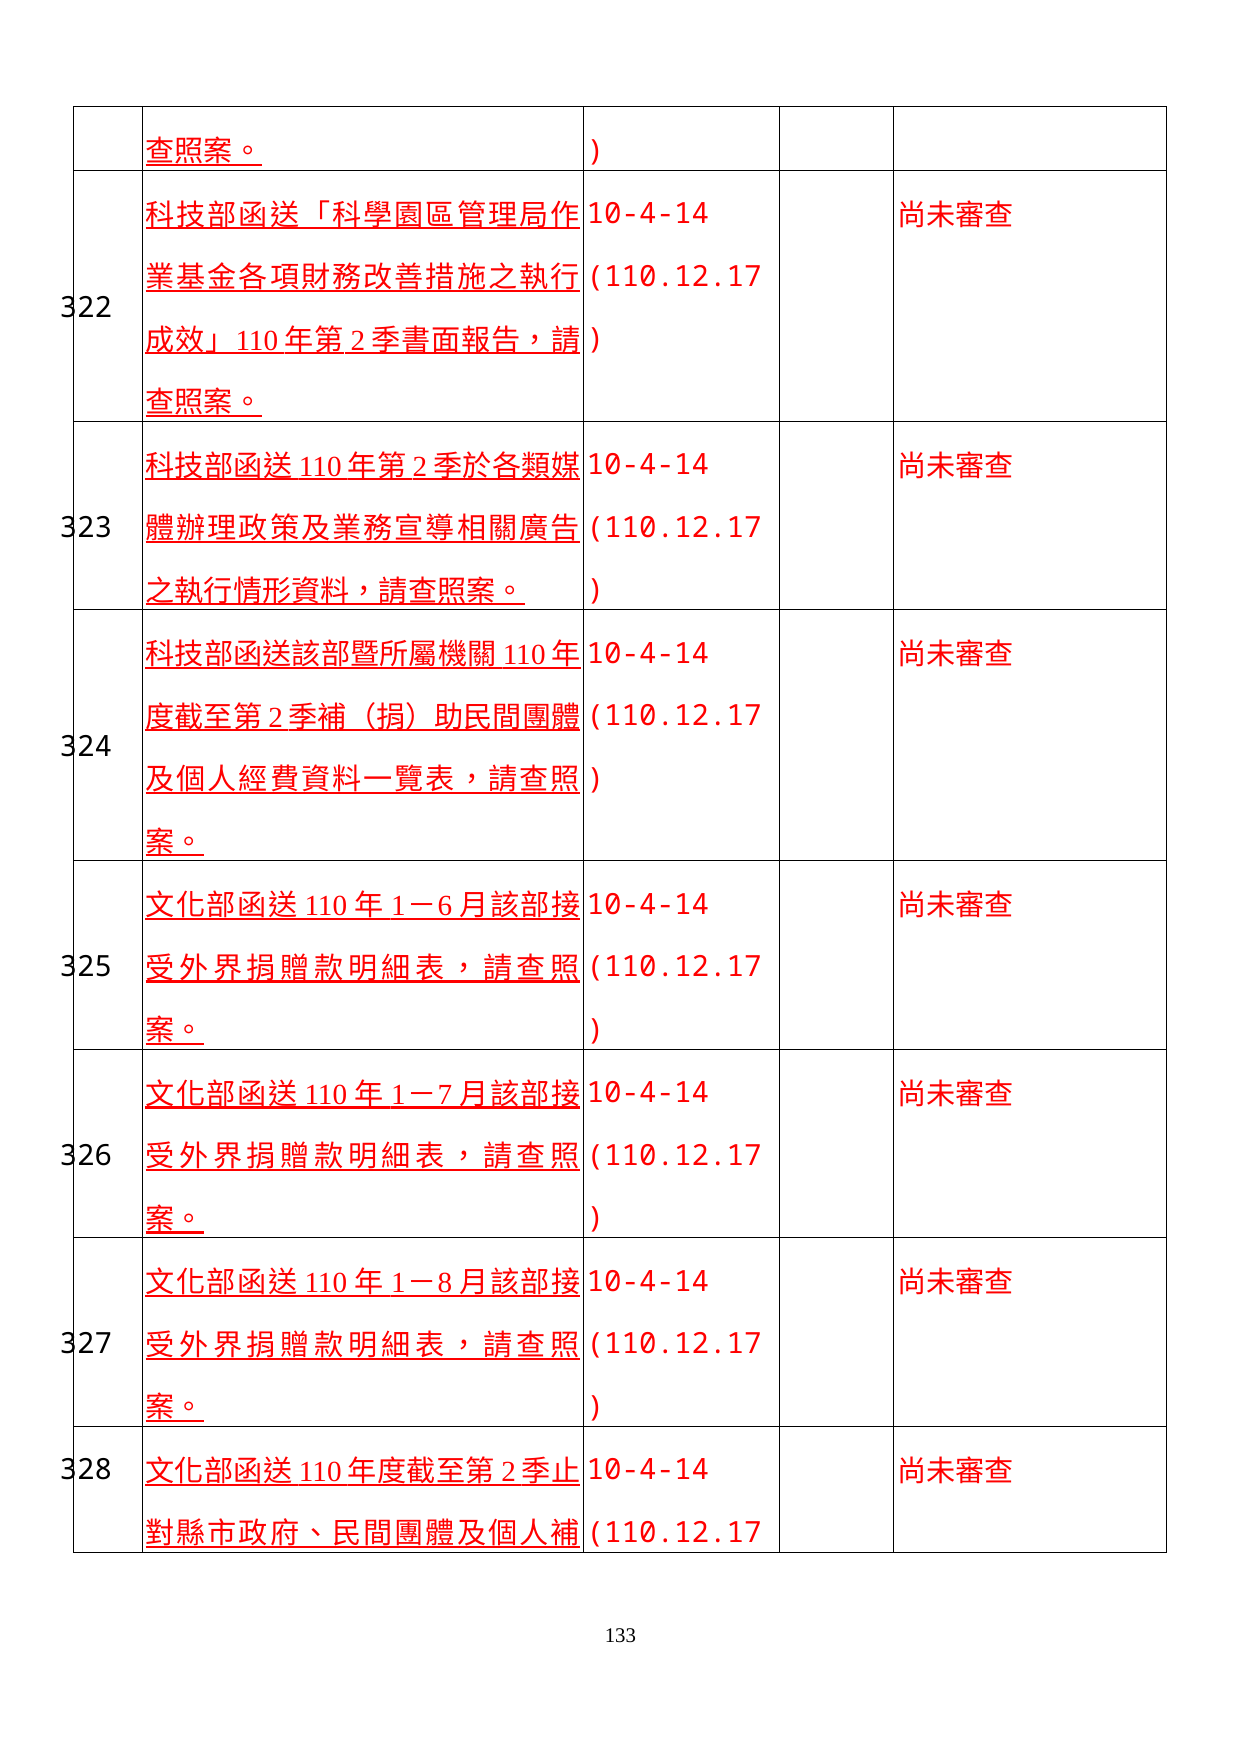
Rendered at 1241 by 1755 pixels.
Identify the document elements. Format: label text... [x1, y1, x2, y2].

table_cell 尚未審查 [894, 1238, 1166, 1426]
table_cell 10-4-14 (110.12.17) [584, 610, 779, 860]
table_cell 文化部函送110年1－7月該部接受外界捐贈款明細表，請查照案。 [143, 1050, 583, 1237]
table_cell 10-4-14 (110.12.17) [584, 171, 779, 421]
table_cell [780, 1050, 893, 1237]
table_cell 10-4-14 (110.12.17) [584, 861, 779, 1049]
table_cell [74, 107, 142, 169]
table_cell [780, 1427, 893, 1552]
table_cell [74, 1050, 142, 1237]
table_cell 尚未審查 [894, 861, 1166, 1049]
table_cell [780, 1238, 893, 1426]
table_cell 10-4-14 (110.12.17) [584, 422, 779, 609]
table_cell 查照案。 [143, 107, 583, 169]
table_cell 文化部函送110年1－6月該部接受外界捐贈款明細表，請查照案。 [143, 861, 583, 1049]
table_cell [894, 107, 1166, 169]
table_cell 科技部函送「科學園區管理局作業基金各項財務改善措施之執行成效」110年第2季書面報告，請查照案。 [143, 171, 583, 421]
table_cell [74, 171, 142, 421]
table_cell [780, 422, 893, 609]
table_cell ) [584, 107, 779, 169]
table_cell [74, 861, 142, 1049]
table_cell [780, 107, 893, 169]
table_cell [74, 610, 142, 860]
table_cell 文化部函送110年度截至第2季止對縣市政府、民間團體及個人補 [143, 1427, 583, 1552]
table_cell [74, 1427, 142, 1552]
table_cell 尚未審查 [894, 1427, 1166, 1552]
table_cell [74, 422, 142, 609]
table_cell 文化部函送110年1－8月該部接受外界捐贈款明細表，請查照案。 [143, 1238, 583, 1426]
table_cell [780, 610, 893, 860]
table_cell 科技部函送110年第2季於各類媒體辦理政策及業務宣導相關廣告之執行情形資料，請查照案。 [143, 422, 583, 609]
table_cell 10-4-14 (110.12.17 [584, 1427, 779, 1552]
table_cell 尚未審查 [894, 1050, 1166, 1237]
table_cell 尚未審查 [894, 422, 1166, 609]
table_cell 尚未審查 [894, 171, 1166, 421]
table_cell 10-4-14 (110.12.17) [584, 1050, 779, 1237]
table_cell [780, 861, 893, 1049]
table_cell 科技部函送該部暨所屬機關110年度截至第2季補（捐）助民間團體及個人經費資料一覽表，請查照案。 [143, 610, 583, 860]
table_cell [780, 171, 893, 421]
table_cell [74, 1238, 142, 1426]
table_cell 尚未審查 [894, 610, 1166, 860]
table_cell 10-4-14 (110.12.17) [584, 1238, 779, 1426]
